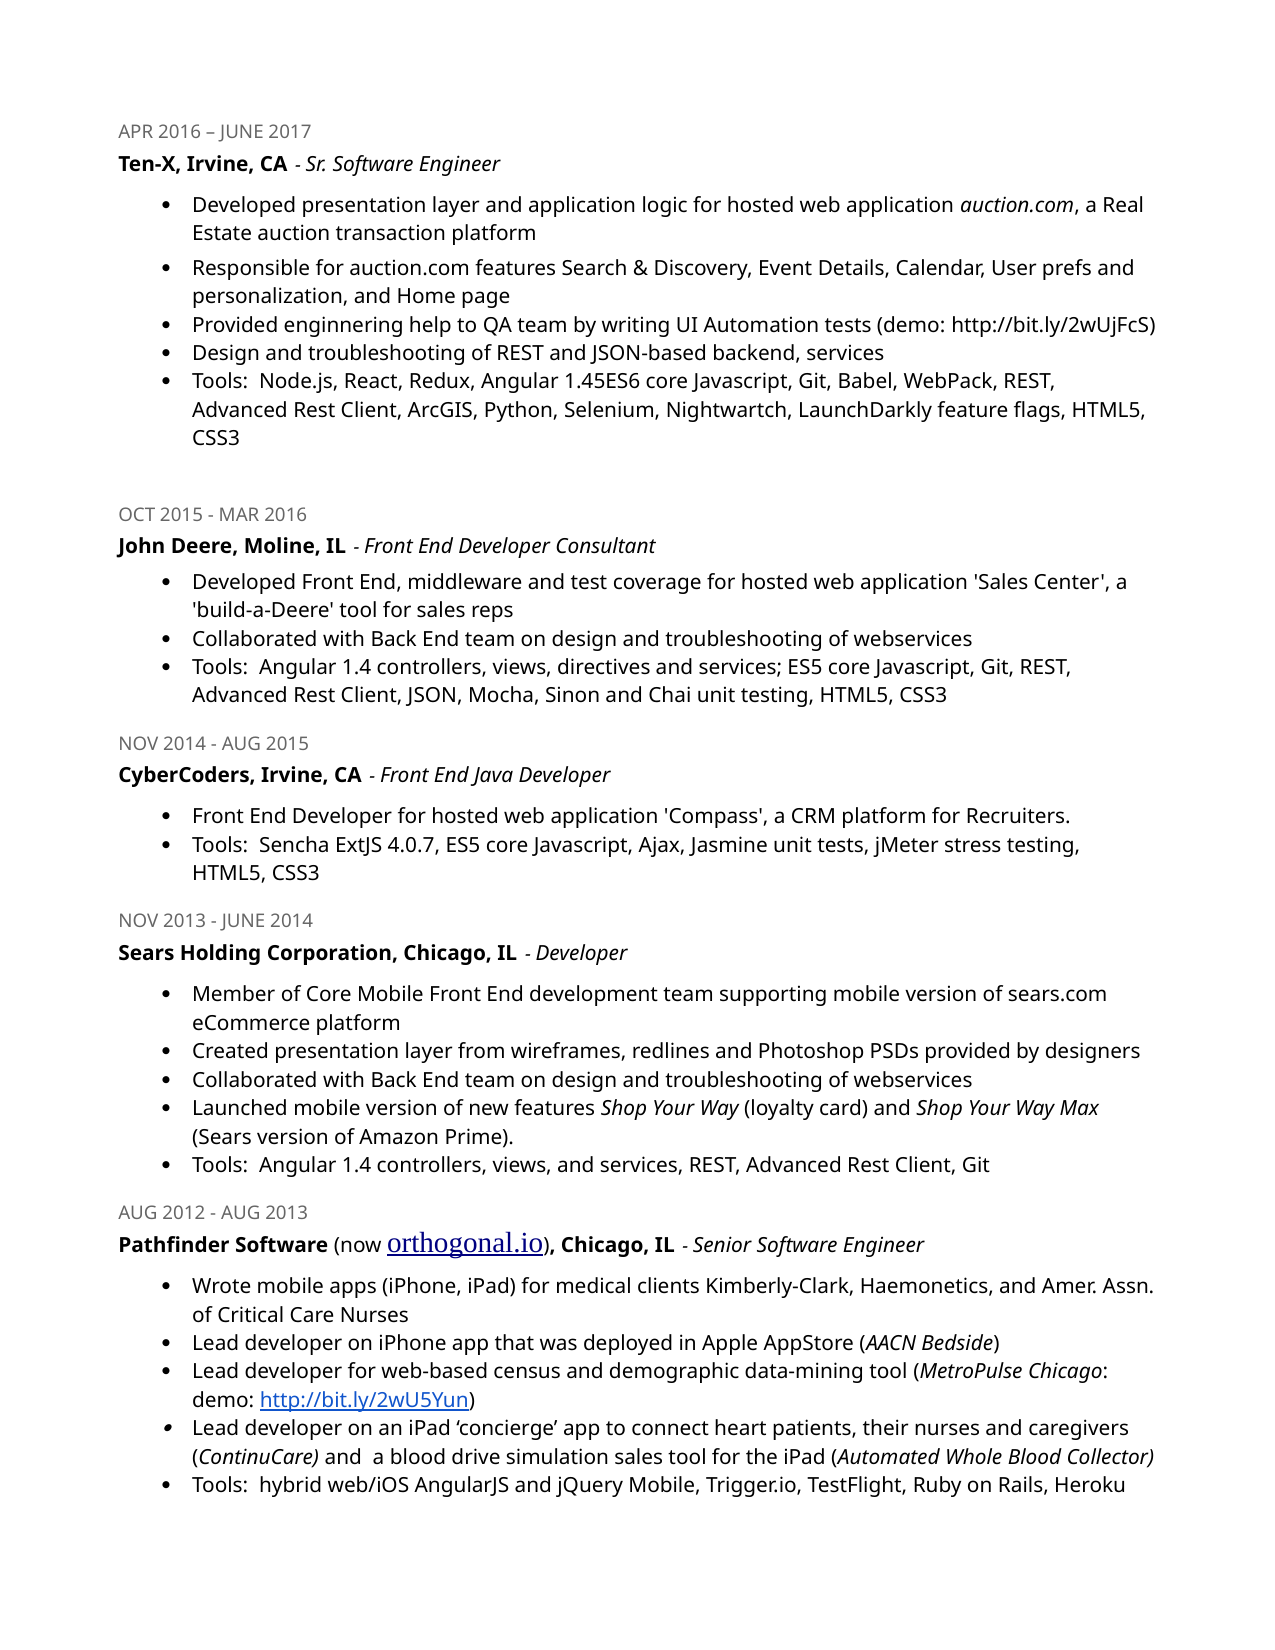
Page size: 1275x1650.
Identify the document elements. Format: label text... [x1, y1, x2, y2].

list Design and troubleshooting of REST and JSON-based backend, services [162, 338, 1157, 367]
subtitle Ten-X, Irvine, CA - Sr. Software Engineer [118, 144, 1157, 177]
list Provided enginnering help to QA team by writing UI Automation tests (demo: http://bit.ly/2wUjFcS) [162, 310, 1157, 338]
subtitle OCT 2015 - MAR 2016 [118, 501, 1157, 527]
list Lead developer on iPhone app that was deployed in Apple AppStore (AACN Bedside) [162, 1328, 1157, 1357]
list Lead developer on an iPad ‘concierge’ app to connect heart patients, their nurses and caregivers (ContinuCare) and a blood drive simulation sales tool for the iPad (Automated Whole Blood Collector) [162, 1413, 1157, 1470]
subtitle John Deere, Moline, IL - Front End Developer Consultant [118, 527, 1157, 560]
list Member of Core Mobile Front End development team supporting mobile version of sears.com eCommerce platform [162, 979, 1157, 1036]
list Tools: Node.js, React, Redux, Angular 1.45ES6 core Javascript, Git, Babel, WebPack, REST, Advanced Rest Client, ArcGIS, Python, Selenium, Nightwartch, LaunchDarkly feature flags, HTML5, CSS3 [162, 367, 1157, 452]
list Responsible for auction.com features Search & Discovery, Event Details, Calendar, User prefs and personalization, and Home page [162, 253, 1157, 310]
subtitle Pathfinder Software (now orthogonal.io), Chicago, IL - Senior Software Engineer [118, 1225, 1157, 1258]
list Wrote mobile apps (iPhone, iPad) for medical clients Kimberly-Clark, Haemonetics, and Amer. Assn. of Critical Care Nurses [162, 1271, 1157, 1328]
list Launched mobile version of new features Shop Your Way (loyalty card) and Shop Your Way Max (Sears version of Amazon Prime). [162, 1093, 1157, 1150]
list Tools: hybrid web/iOS AngularJS and jQuery Mobile, Trigger.io, TestFlight, Ruby on Rails, Heroku [162, 1470, 1157, 1499]
subtitle APR 2016 – JUNE 2017 [118, 118, 1157, 144]
subtitle AUG 2012 - AUG 2013 [118, 1199, 1157, 1225]
list Tools: Sencha ExtJS 4.0.7, ES5 core Javascript, Ajax, Jasmine unit tests, jMeter stress testing, HTML5, CSS3 [162, 830, 1157, 887]
list Front End Developer for hosted web application 'Compass', a CRM platform for Recruiters. [162, 802, 1157, 830]
list Tools: Angular 1.4 controllers, views, directives and services; ES5 core Javascript, Git, REST, Advanced Rest Client, JSON, Mocha, Sinon and Chai unit testing, HTML5, CSS3 [162, 652, 1157, 709]
list Tools: Angular 1.4 controllers, views, and services, REST, Advanced Rest Client, Git [162, 1150, 1157, 1179]
list Lead developer for web-based census and demographic data-mining tool (MetroPulse Chicago: demo: http://bit.ly/2wU5Yun) [162, 1357, 1157, 1413]
subtitle NOV 2014 - AUG 2015 [118, 730, 1157, 755]
subtitle CyberCoders, Irvine, CA - Front End Java Developer [118, 755, 1157, 789]
list Developed presentation layer and application logic for hosted web application auction.com, a Real Estate auction transaction platform [162, 190, 1157, 247]
subtitle Sears Holding Corporation, Chicago, IL - Developer [118, 933, 1157, 967]
list Collaborated with Back End team on design and troubleshooting of webservices [162, 624, 1157, 652]
subtitle NOV 2013 - JUNE 2014 [118, 908, 1157, 933]
list Developed Front End, middleware and test coverage for hosted web application 'Sales Center', a 'build-a-Deere' tool for sales reps [162, 567, 1157, 624]
list Created presentation layer from wireframes, redlines and Photoshop PSDs provided by designers [162, 1036, 1157, 1065]
list Collaborated with Back End team on design and troubleshooting of webservices [162, 1065, 1157, 1093]
